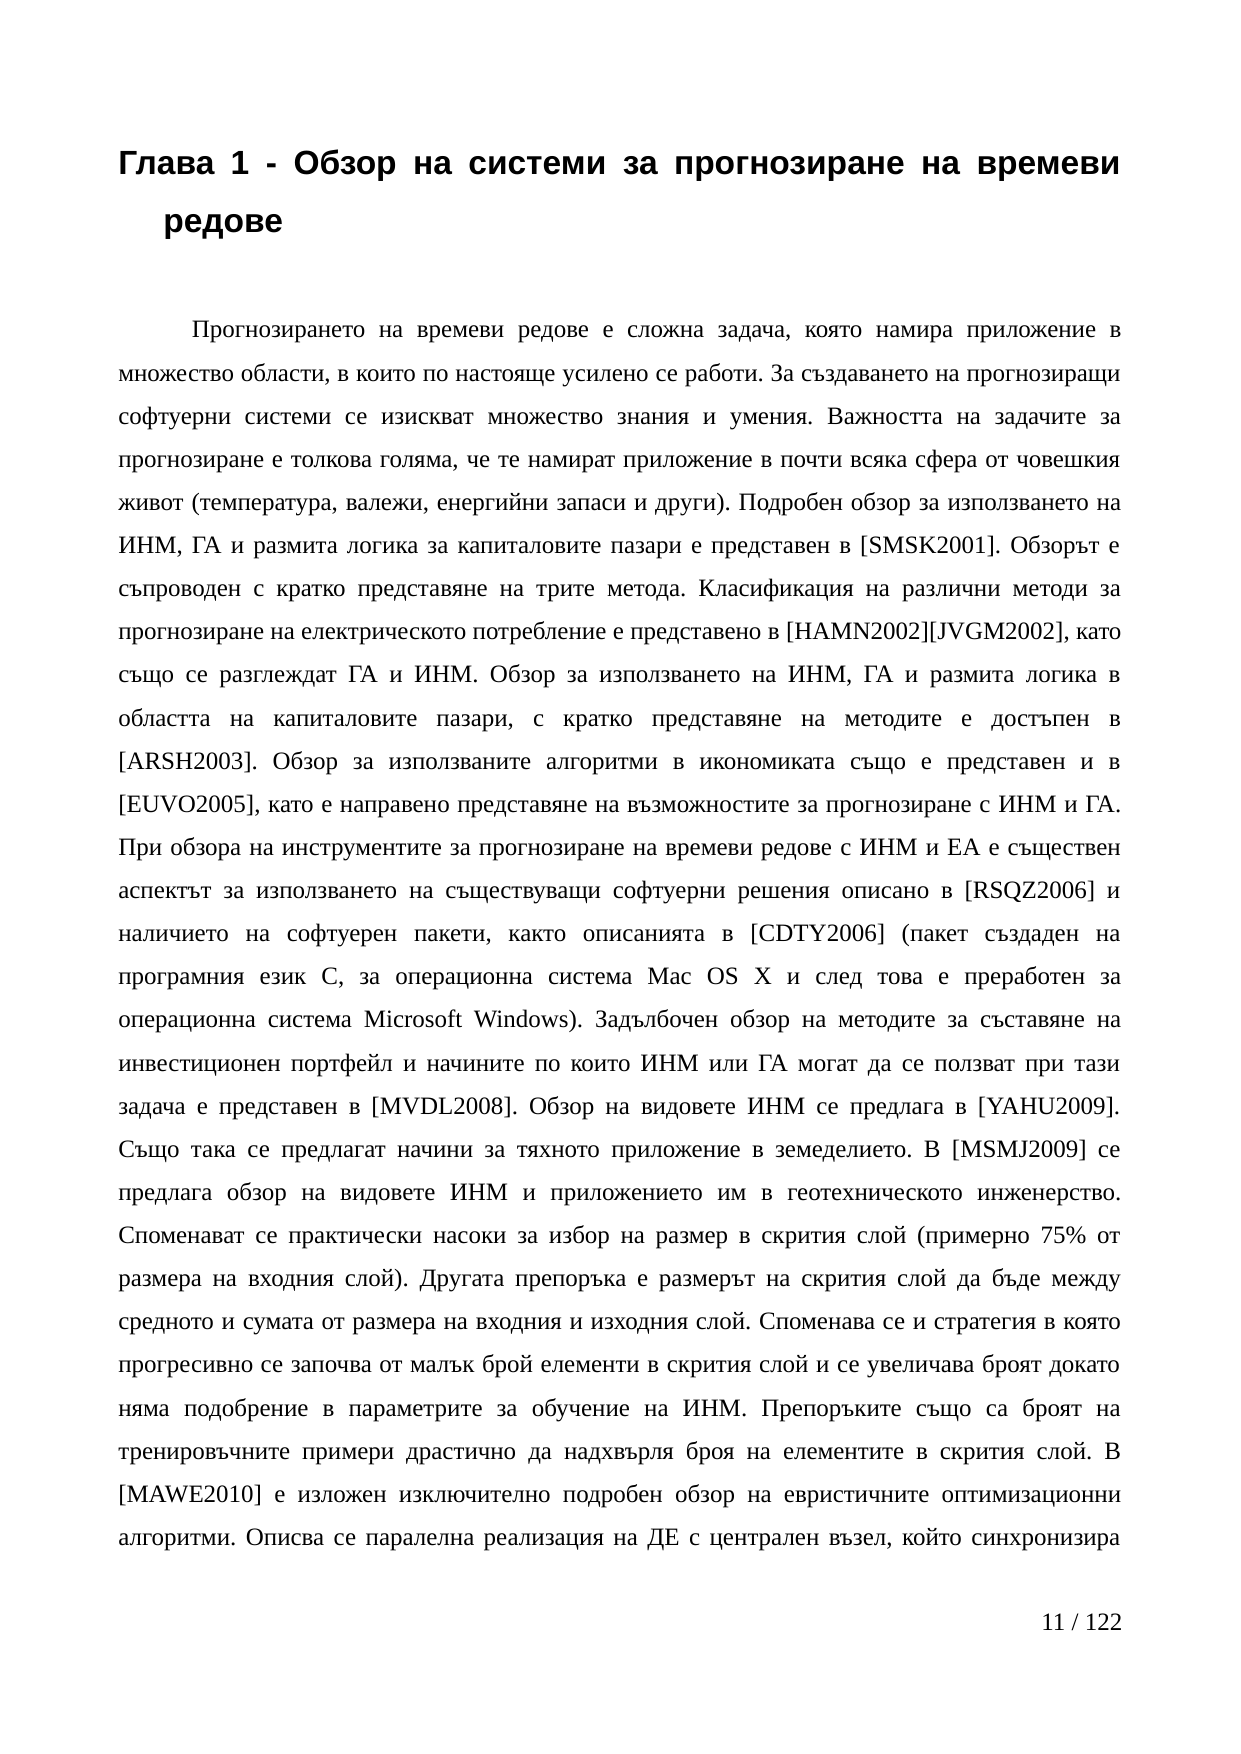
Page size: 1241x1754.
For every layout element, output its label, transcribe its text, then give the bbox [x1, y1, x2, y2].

text Прогнозирането на времеви редове е сложна задача, която намира приложение в множество области, в които по настояще усилено се работи. За създаването на прогнозиращи софтуерни системи се изискват множество знания и умения. Важността на задачите за прогнозиране е толкова голяма, че те намират приложение в почти всяка сфера от човешкия живот (температура, валежи, енергийни запаси и други). Подробен обзор за използването на ИНМ, ГА и размита логика за капиталовите пазари е представен в [SMSK2001]. Обзорът е съпроводен с кратко представяне на трите метода. Класификация на различни методи за прогнозиране на електрическото потребление е представено в [HAMN2002][JVGM2002], като също се разглеждат ГА и ИНМ. Обзор за използването на ИНМ, ГА и размита логика в областта на капиталовите пазари, с кратко представяне на методите е достъпен в [ARSH2003]. Обзор за използваните алгоритми в икономиката също е представен и в [EUVO2005], като е направено представяне на възможностите за прогнозиране с ИНМ и ГА. При обзора на инструментите за прогнозиране на времеви редове с ИНМ и ЕА е съществен аспектът за използването на съществуващи софтуерни решения описано в [RSQZ2006] и наличието на софтуерен пакети, както описанията в [CDTY2006] (пакет създаден на програмния език С, за операционна система Mac OS X и след това е преработен за операционна система Microsoft Windows). Задълбочен обзор на методите за съставяне на инвестиционен портфейл и начините по които ИНМ или ГА могат да се ползват при тази задача е представен в [MVDL2008]. Обзор на видовете ИНМ се предлага в [YAHU2009]. Също така се предлагат начини за тяхното приложение в земеделието. В [MSMJ2009] се предлага обзор на видовете ИНМ и приложението им в геотехническото инженерство. Споменават се практически насоки за избор на размер в скрития слой (примерно 75% от размера на входния слой). Другата препоръка е размерът на скрития слой да бъде между средното и сумата от размера на входния и изходния слой. Споменава се и стратегия в която прогресивно се започва от малък брой елементи в скрития слой и се увеличава броят докато няма подобрение в параметрите за обучение на ИНМ. Препоръките също са броят на тренировъчните примери драстично да надхвърля броя на елементите в скрития слой. В [MAWE2010] е изложен изключително подробен обзор на евристичните оптимизационни алгоритми. Описва се паралелна реализация на ДЕ с централен възел, който синхронизира [118, 314, 1122, 1551]
subtitle Глава 1 - Обзор на системи за прогнозиране на времеви редове [118, 143, 1122, 240]
